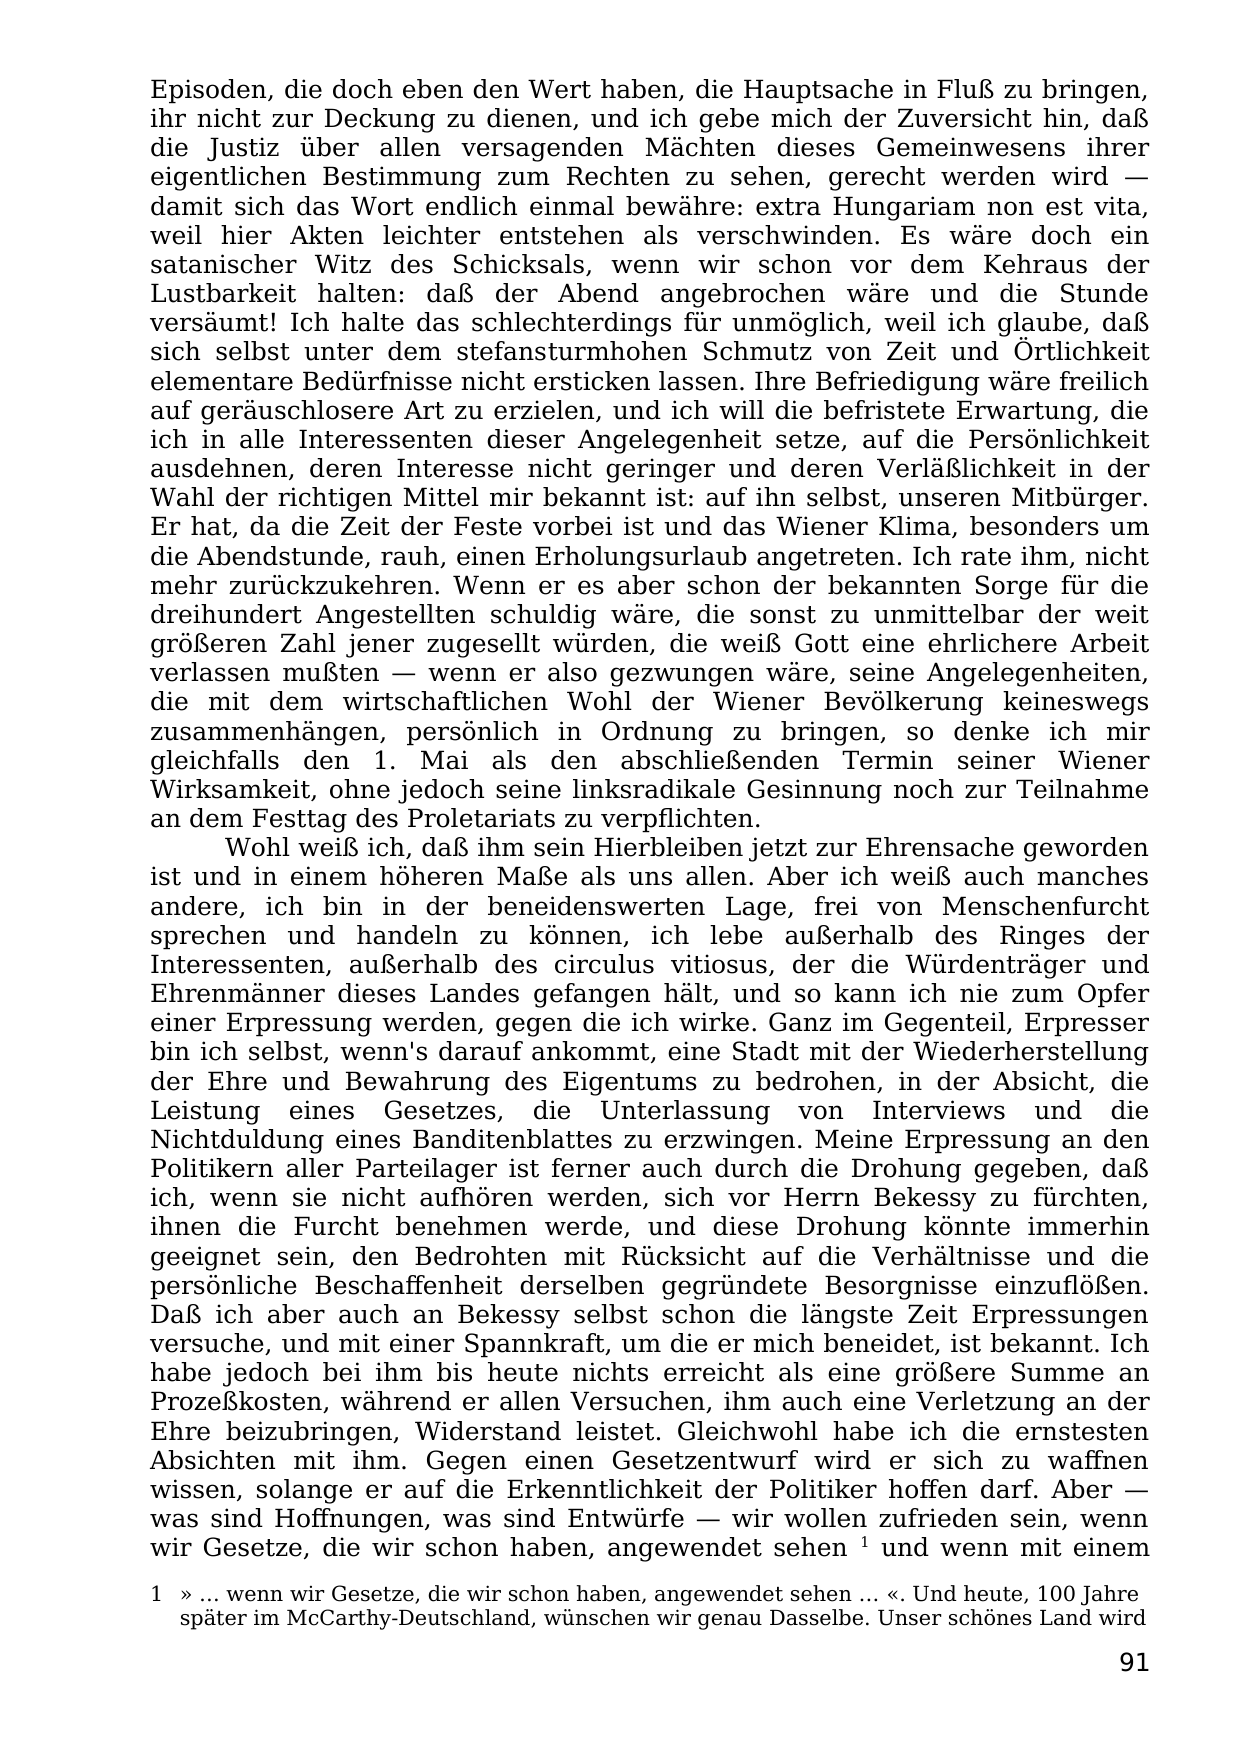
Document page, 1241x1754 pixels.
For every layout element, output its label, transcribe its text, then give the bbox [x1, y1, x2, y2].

text » … wenn wir Gesetze, die wir schon haben, angewendet sehen … «. Und heute, 100 Jahre später im McCarthy-Deutschland, wünschen wir genau Dasselbe. Unser schönes Land wird [150, 1582, 1151, 1631]
text Wohl weiß ich, daß ihm sein Hierbleiben jetzt zur Ehrensache geworden ist und in einem höheren Maße als uns allen. Aber ich weiß auch manches andere, ich bin in der beneidenswerten Lage, frei von Menschenfurcht sprechen und handeln zu können, ich lebe außerhalb des Ringes der Interessenten, außerhalb des circulus vitiosus, der die Würdenträger und Ehrenmänner dieses Landes gefangen hält, und so kann ich nie zum Opfer einer Erpressung werden, gegen die ich wirke. Ganz im Gegenteil, Erpresser bin ich selbst, wenn's darauf ankommt, eine Stadt mit der Wiederherstellung der Ehre und Bewahrung des Eigentums zu bedrohen, in der Absicht, die Leistung eines Gesetzes, die Unterlassung von Interviews und die Nichtduldung eines Banditenblattes zu erzwingen. Meine Erpressung an den Politikern aller Parteilager ist ferner auch durch die Drohung gegeben, daß ich, wenn sie nicht aufhören werden, sich vor Herrn Bekessy zu fürchten, ihnen die Furcht benehmen werde, und diese Drohung könnte immerhin geeignet sein, den Bedrohten mit Rücksicht auf die Verhältnisse und die persönliche Beschaffenheit derselben gegründete Besorgnisse einzuflößen. Daß ich aber auch an Bekessy selbst schon die längste Zeit Erpressungen versuche, und mit einer Spannkraft, um die er mich beneidet, ist bekannt. Ich habe jedoch bei ihm bis heute nichts erreicht als eine größere Summe an Prozeßkosten, während er allen Versuchen, ihm auch eine Verletzung an der Ehre beizubringen, Widerstand leistet. Gleichwohl habe ich die ernstesten Absichten mit ihm. Gegen einen Gesetzentwurf wird er sich zu waffnen wissen, solange er auf die Erkenntlichkeit der Politiker hoffen darf. Aber — was sind Hoffnungen, was sind Entwürfe — wir wollen zufrieden sein, wenn wir Gesetze, die wir schon haben, angewendet sehen und wenn mit einem [150, 833, 1151, 1562]
text Episoden, die doch eben den Wert haben, die Hauptsache in Fluß zu bringen, ihr nicht zur Deckung zu dienen, und ich gebe mich der Zuversicht hin, daß die Justiz über allen versagenden Mächten dieses Gemeinwesens ihrer eigentlichen Bestimmung zum Rechten zu sehen, gerecht werden wird — damit sich das Wort endlich einmal bewähre: extra Hungariam non est vita, weil hier Akten leichter entstehen als verschwinden. Es wäre doch ein satanischer Witz des Schicksals, wenn wir schon vor dem Kehraus der Lustbarkeit halten: daß der Abend angebrochen wäre und die Stunde versäumt! Ich halte das schlechterdings für unmöglich, weil ich glaube, daß sich selbst unter dem stefans­turmhohen Schmutz von Zeit und Örtlichkeit elementare Bedürfnisse nicht ersticken lassen. Ihre Befriedigung wäre freilich auf geräuschlosere Art zu erzielen, und ich will die befristete Erwartung, die ich in alle Interessenten dieser Angelegenheit setze, auf die Persönlichkeit ausdehnen, deren Interesse nicht geringer und deren Verläßlichkeit in der Wahl der richtigen Mittel mir bekannt ist: auf ihn selbst, unseren Mitbürger. Er hat, da die Zeit der Feste vorbei ist und das Wiener Klima, besonders um die Abendstunde, rauh, einen Erholungsurlaub angetreten. Ich rate ihm, nicht mehr zurückzukehren. Wenn er es aber schon der bekannten Sorge für die dreihundert Angestellten schuldig wäre, die sonst zu unmittelbar der weit größeren Zahl jener zugesellt würden, die weiß Gott eine ehrlichere Arbeit verlassen mußten — wenn er also gezwungen wäre, seine Angelegenheiten, die mit dem wirtschaftlichen Wohl der Wiener Bevölkerung keineswegs zusammenhängen, persönlich in Ordnung zu bringen, so denke ich mir gleichfalls den 1. Mai als den abschließenden Termin seiner Wiener Wirksamkeit, ohne jedoch seine linksradikale Gesinnung noch zur Teilnahme an dem Festtag des Proletariats zu verpflichten. [150, 75, 1151, 833]
